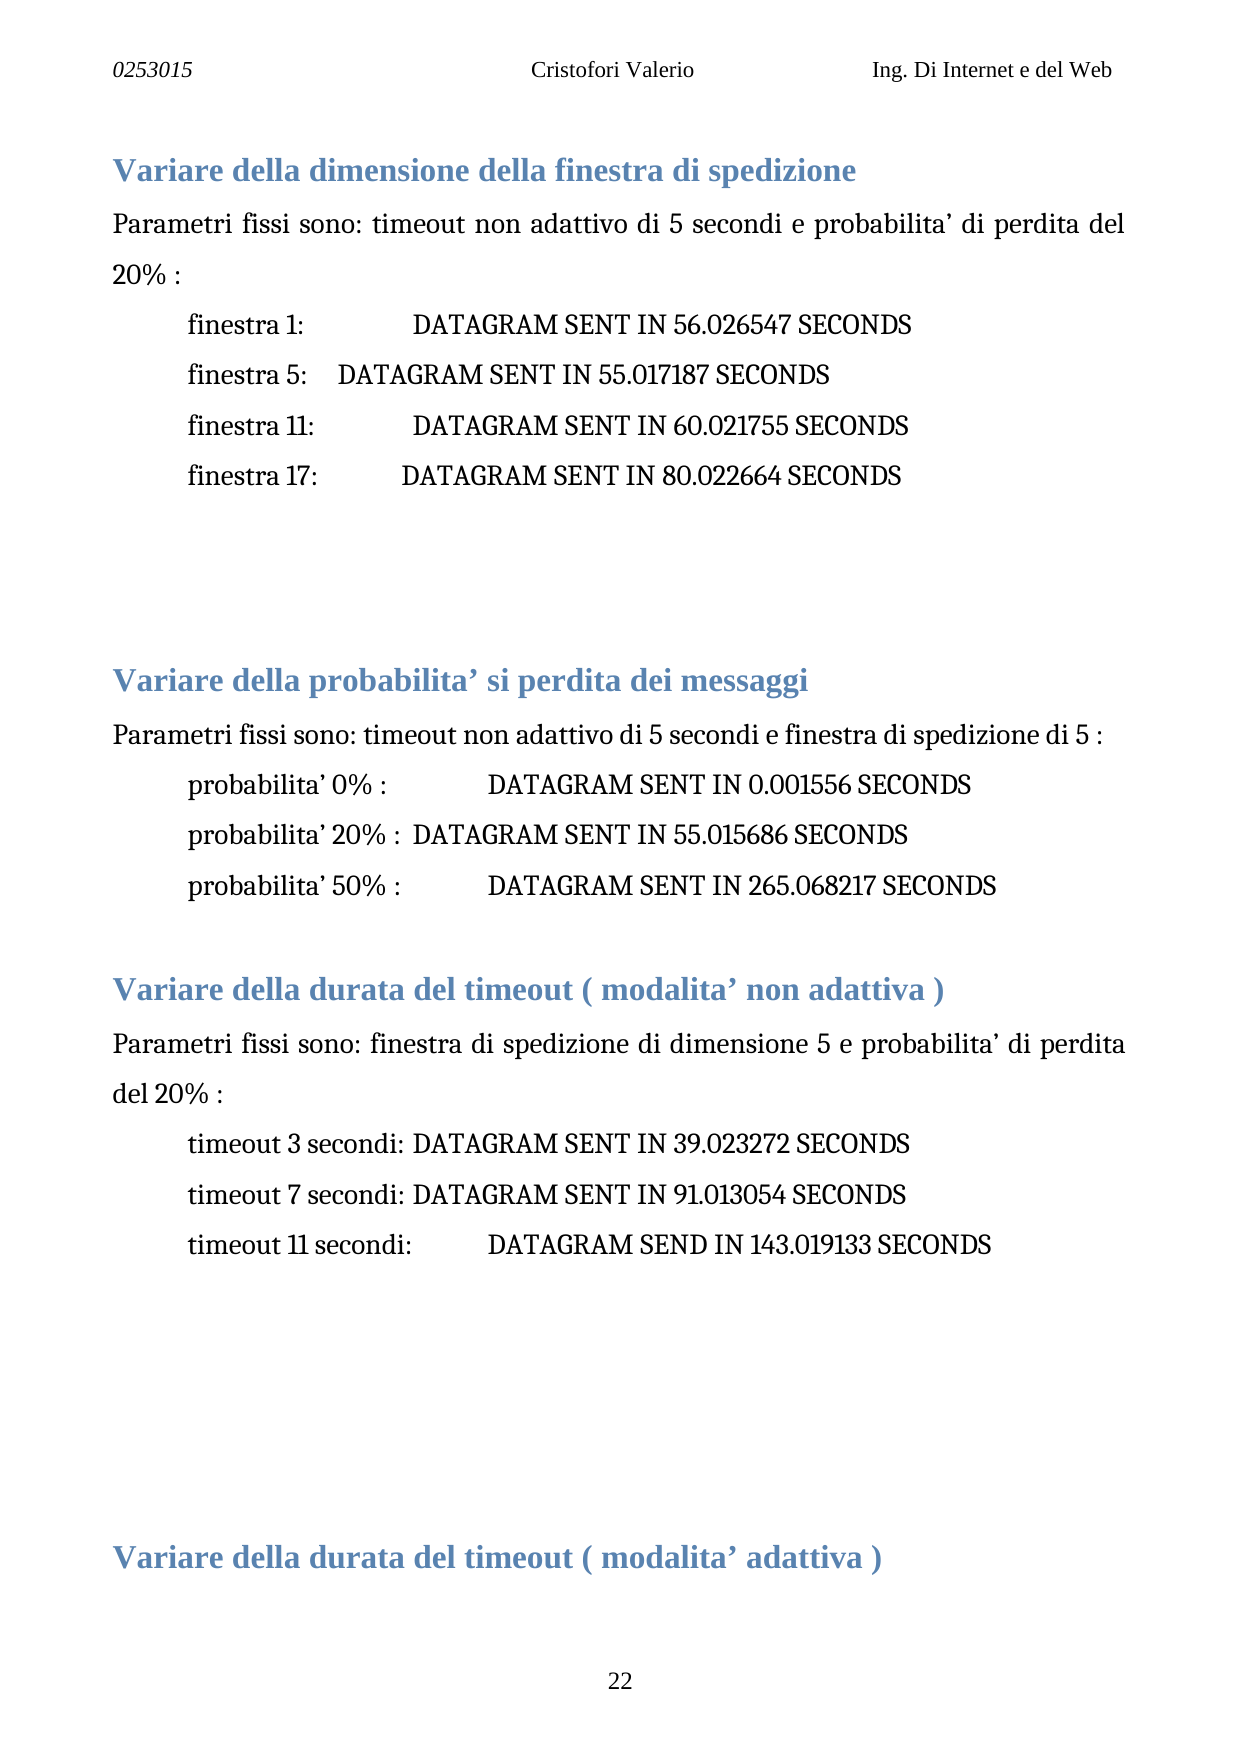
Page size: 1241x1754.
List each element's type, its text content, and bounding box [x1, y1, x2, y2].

text finestra 1: DATAGRAM SENT IN 56.026547 SECONDS [112, 308, 1128, 342]
text Variare della dimensione della finestra di spedizione [112, 150, 1128, 188]
text Parametri fissi sono: timeout non adattivo di 5 secondi e probabilita’ di perdita del 20% : [112, 208, 1128, 291]
text probabilita’ 20% : DATAGRAM SENT IN 55.015686 SECONDS [112, 818, 1128, 852]
text finestra 17: DATAGRAM SENT IN 80.022664 SECONDS [112, 459, 1128, 493]
text Variare della probabilita’ si perdita dei messaggi [112, 660, 1128, 699]
text Parametri fissi sono: timeout non adattivo di 5 secondi e finestra di spedizione di 5 : [112, 718, 1128, 751]
text finestra 5: DATAGRAM SENT IN 55.017187 SECONDS [112, 358, 1128, 392]
text Parametri fissi sono: finestra di spedizione di dimensione 5 e probabilita’ di perdita del 20% : [112, 1027, 1128, 1111]
text timeout 7 secondi: DATAGRAM SENT IN 91.013054 SECONDS [112, 1178, 1128, 1211]
text Variare della durata del timeout ( modalita’ adattiva ) [112, 1537, 1128, 1576]
text probabilita’ 50% : DATAGRAM SENT IN 265.068217 SECONDS [112, 869, 1128, 902]
text timeout 3 secondi: DATAGRAM SENT IN 39.023272 SECONDS [112, 1128, 1128, 1161]
text probabilita’ 0% : DATAGRAM SENT IN 0.001556 SECONDS [112, 768, 1128, 802]
text finestra 11: DATAGRAM SENT IN 60.021755 SECONDS [112, 409, 1128, 442]
text timeout 11 secondi: DATAGRAM SEND IN 143.019133 SECONDS [112, 1228, 1128, 1262]
text Variare della durata del timeout ( modalita’ non adattiva ) [112, 969, 1128, 1008]
